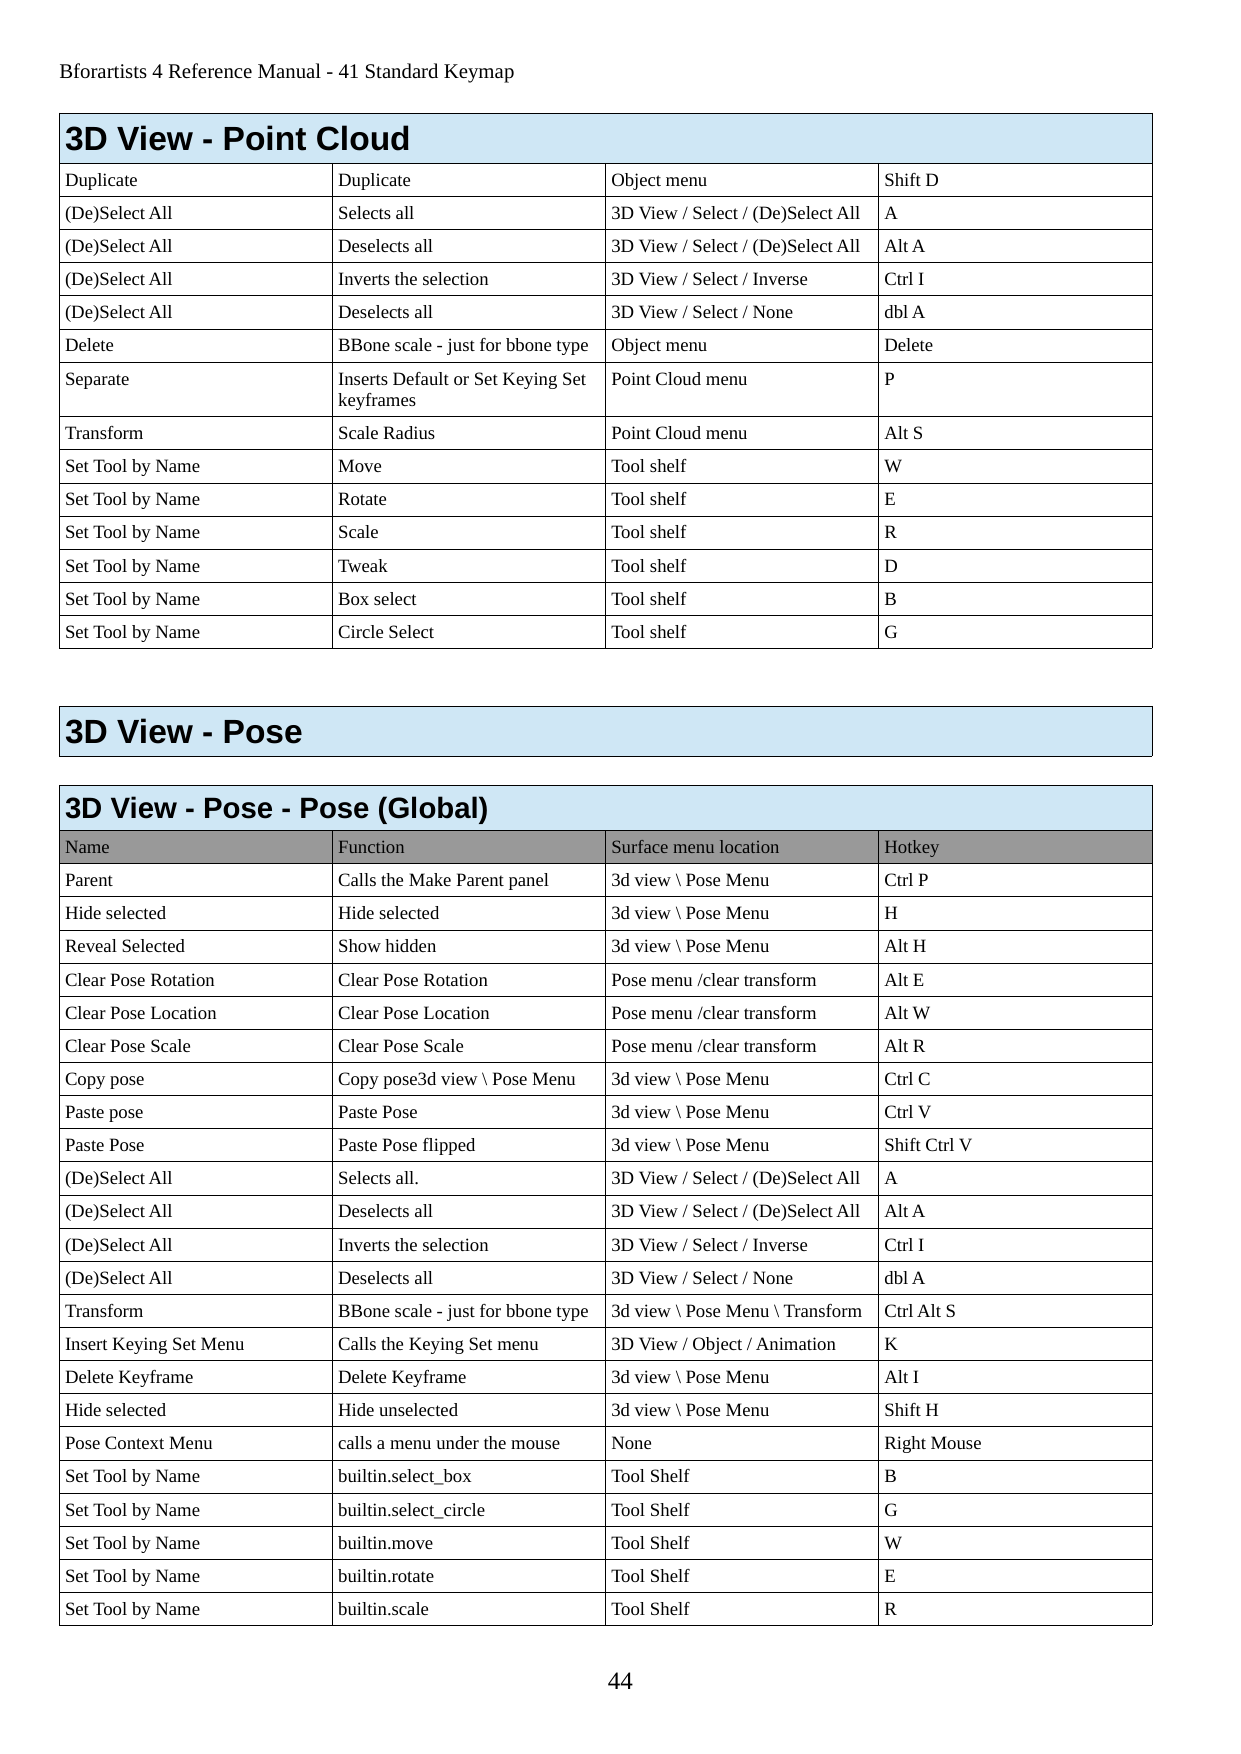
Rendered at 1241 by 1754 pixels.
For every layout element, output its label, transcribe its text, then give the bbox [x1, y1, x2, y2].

table_cell E [879, 1560, 1152, 1592]
table_cell dbl A [879, 296, 1152, 328]
table_cell E [879, 484, 1152, 516]
table_cell Tool Shelf [606, 1494, 878, 1526]
table_cell Ctrl I [879, 1229, 1152, 1261]
table_cell builtin.select_circle [333, 1494, 605, 1526]
table_cell Pose Context Menu [60, 1427, 332, 1459]
table_cell Hide selected [60, 897, 332, 929]
table_cell Pose menu /clear transform [606, 1030, 878, 1062]
table_cell calls a menu under the mouse [333, 1427, 605, 1459]
table_cell Ctrl V [879, 1096, 1152, 1128]
table_cell 3d view \ Pose Menu [606, 1129, 878, 1161]
table_cell Rotate [333, 484, 605, 516]
table_cell Separate [60, 363, 332, 416]
table_cell Tool Shelf [606, 1560, 878, 1592]
table_cell Box select [333, 583, 605, 615]
table_cell builtin.move [333, 1527, 605, 1559]
table_cell Shift H [879, 1394, 1152, 1426]
table_cell Alt I [879, 1361, 1152, 1393]
table_cell 3d view \ Pose Menu [606, 1394, 878, 1426]
table_cell Tool Shelf [606, 1461, 878, 1493]
table_cell A [879, 1162, 1152, 1194]
table_cell Right Mouse [879, 1427, 1152, 1459]
table_cell Alt A [879, 1196, 1152, 1228]
table_cell (De)Select All [60, 1196, 332, 1228]
table_cell Object menu [606, 330, 878, 362]
table_cell Duplicate [60, 164, 332, 196]
table_cell 3d view \ Pose Menu [606, 897, 878, 929]
table_cell Object menu [606, 164, 878, 196]
table_cell Ctrl Alt S [879, 1295, 1152, 1327]
table_cell Alt R [879, 1030, 1152, 1062]
table_cell 3D View / Select / (De)Select All [606, 1196, 878, 1228]
table_cell Paste Pose [60, 1129, 332, 1161]
table_cell dbl A [879, 1262, 1152, 1294]
table_cell Shift Ctrl V [879, 1129, 1152, 1161]
table_cell BBone scale - just for bbone type [333, 1295, 605, 1327]
table_cell P [879, 363, 1152, 416]
table_cell Set Tool by Name [60, 1560, 332, 1592]
table_cell W [879, 1527, 1152, 1559]
table_cell Alt H [879, 931, 1152, 963]
table_cell Clear Pose Rotation [60, 964, 332, 996]
table_cell H [879, 897, 1152, 929]
table_cell Deselects all [333, 230, 605, 262]
table_cell Tool shelf [606, 517, 878, 549]
table_cell Reveal Selected [60, 931, 332, 963]
table_cell Set Tool by Name [60, 1593, 332, 1625]
table_cell R [879, 517, 1152, 549]
table_cell Clear Pose Scale [333, 1030, 605, 1062]
table_cell Hotkey [879, 831, 1152, 863]
table_cell 3d view \ Pose Menu [606, 1063, 878, 1095]
table_cell Deselects all [333, 1262, 605, 1294]
table_cell Paste Pose flipped [333, 1129, 605, 1161]
table_cell Insert Keying Set Menu [60, 1328, 332, 1360]
table_cell Copy pose3d view \ Pose Menu [333, 1063, 605, 1095]
table_cell Clear Pose Rotation [333, 964, 605, 996]
table_cell Set Tool by Name [60, 616, 332, 648]
table_cell 3D View / Select / None [606, 296, 878, 328]
table_cell Circle Select [333, 616, 605, 648]
table_cell Deselects all [333, 1196, 605, 1228]
table_cell Alt E [879, 964, 1152, 996]
table_cell K [879, 1328, 1152, 1360]
table_cell Transform [60, 417, 332, 449]
table_cell Pose menu /clear transform [606, 997, 878, 1029]
table_cell Set Tool by Name [60, 450, 332, 482]
table_cell Scale [333, 517, 605, 549]
table_cell Ctrl I [879, 263, 1152, 295]
table_cell Tool Shelf [606, 1527, 878, 1559]
table_cell (De)Select All [60, 296, 332, 328]
table_cell G [879, 1494, 1152, 1526]
table_cell Show hidden [333, 931, 605, 963]
table_cell Clear Pose Location [60, 997, 332, 1029]
table_cell (De)Select All [60, 263, 332, 295]
table_cell B [879, 1461, 1152, 1493]
table_cell Alt A [879, 230, 1152, 262]
table_cell Selects all [333, 197, 605, 229]
table_cell Set Tool by Name [60, 517, 332, 549]
table_cell (De)Select All [60, 1229, 332, 1261]
table_cell Hide selected [60, 1394, 332, 1426]
table_cell Point Cloud menu [606, 363, 878, 416]
table_cell Duplicate [333, 164, 605, 196]
table_cell Hide unselected [333, 1394, 605, 1426]
table_cell Set Tool by Name [60, 583, 332, 615]
table_cell Function [333, 831, 605, 863]
table_cell Delete [879, 330, 1152, 362]
table_cell 3D View / Select / None [606, 1262, 878, 1294]
table_cell 3d view \ Pose Menu [606, 1096, 878, 1128]
table_cell Tool shelf [606, 550, 878, 582]
table_cell Set Tool by Name [60, 1494, 332, 1526]
table_cell 3D View / Select / (De)Select All [606, 230, 878, 262]
table_cell Alt W [879, 997, 1152, 1029]
table_cell Selects all. [333, 1162, 605, 1194]
table_cell G [879, 616, 1152, 648]
table_cell Deselects all [333, 296, 605, 328]
table_cell A [879, 197, 1152, 229]
table_cell None [606, 1427, 878, 1459]
table_cell Set Tool by Name [60, 1461, 332, 1493]
table_cell Delete Keyframe [333, 1361, 605, 1393]
table_cell Pose menu /clear transform [606, 964, 878, 996]
table_cell Set Tool by Name [60, 550, 332, 582]
table_cell Move [333, 450, 605, 482]
table_cell Inverts the selection [333, 263, 605, 295]
table_cell Parent [60, 864, 332, 896]
table_cell Ctrl C [879, 1063, 1152, 1095]
table_cell 3D View / Select / (De)Select All [606, 1162, 878, 1194]
table_cell 3d view \ Pose Menu \ Transform [606, 1295, 878, 1327]
table_cell Inserts Default or Set Keying Set keyframes [333, 363, 605, 416]
table_cell Tool shelf [606, 450, 878, 482]
table_cell Surface menu location [606, 831, 878, 863]
table_cell Tool Shelf [606, 1593, 878, 1625]
table_header 3D View - Point Cloud [60, 114, 1152, 163]
table_cell builtin.scale [333, 1593, 605, 1625]
table_cell Transform [60, 1295, 332, 1327]
table_cell Calls the Make Parent panel [333, 864, 605, 896]
table_cell (De)Select All [60, 1262, 332, 1294]
table_cell Point Cloud menu [606, 417, 878, 449]
table_cell D [879, 550, 1152, 582]
table_cell Set Tool by Name [60, 484, 332, 516]
table_cell Set Tool by Name [60, 1527, 332, 1559]
table_cell Clear Pose Scale [60, 1030, 332, 1062]
table_cell builtin.rotate [333, 1560, 605, 1592]
table_cell Tweak [333, 550, 605, 582]
table_cell W [879, 450, 1152, 482]
table_cell Tool shelf [606, 484, 878, 516]
table_cell Clear Pose Location [333, 997, 605, 1029]
table_cell Ctrl P [879, 864, 1152, 896]
table_cell (De)Select All [60, 197, 332, 229]
table_cell Shift D [879, 164, 1152, 196]
table_cell 3d view \ Pose Menu [606, 864, 878, 896]
table_cell 3D View / Object / Animation [606, 1328, 878, 1360]
table_cell 3d view \ Pose Menu [606, 931, 878, 963]
table_cell Paste Pose [333, 1096, 605, 1128]
table_cell Paste pose [60, 1096, 332, 1128]
table_cell Scale Radius [333, 417, 605, 449]
table_cell Delete Keyframe [60, 1361, 332, 1393]
table_cell Delete [60, 330, 332, 362]
table_cell Inverts the selection [333, 1229, 605, 1261]
table_cell Calls the Keying Set menu [333, 1328, 605, 1360]
table_cell Tool shelf [606, 616, 878, 648]
table_cell B [879, 583, 1152, 615]
table_cell Tool shelf [606, 583, 878, 615]
table_cell (De)Select All [60, 1162, 332, 1194]
table_cell 3D View / Select / (De)Select All [606, 197, 878, 229]
table_header 3D View - Pose - Pose (Global) [60, 786, 1152, 830]
table_cell Name [60, 831, 332, 863]
table_cell 3D View / Select / Inverse [606, 263, 878, 295]
table_cell BBone scale - just for bbone type [333, 330, 605, 362]
table_cell 3d view \ Pose Menu [606, 1361, 878, 1393]
table_cell 3D View / Select / Inverse [606, 1229, 878, 1261]
table_cell Hide selected [333, 897, 605, 929]
table_cell R [879, 1593, 1152, 1625]
table_cell Alt S [879, 417, 1152, 449]
table_cell (De)Select All [60, 230, 332, 262]
table_cell Copy pose [60, 1063, 332, 1095]
table_cell builtin.select_box [333, 1461, 605, 1493]
table_header 3D View - Pose [60, 707, 1152, 756]
